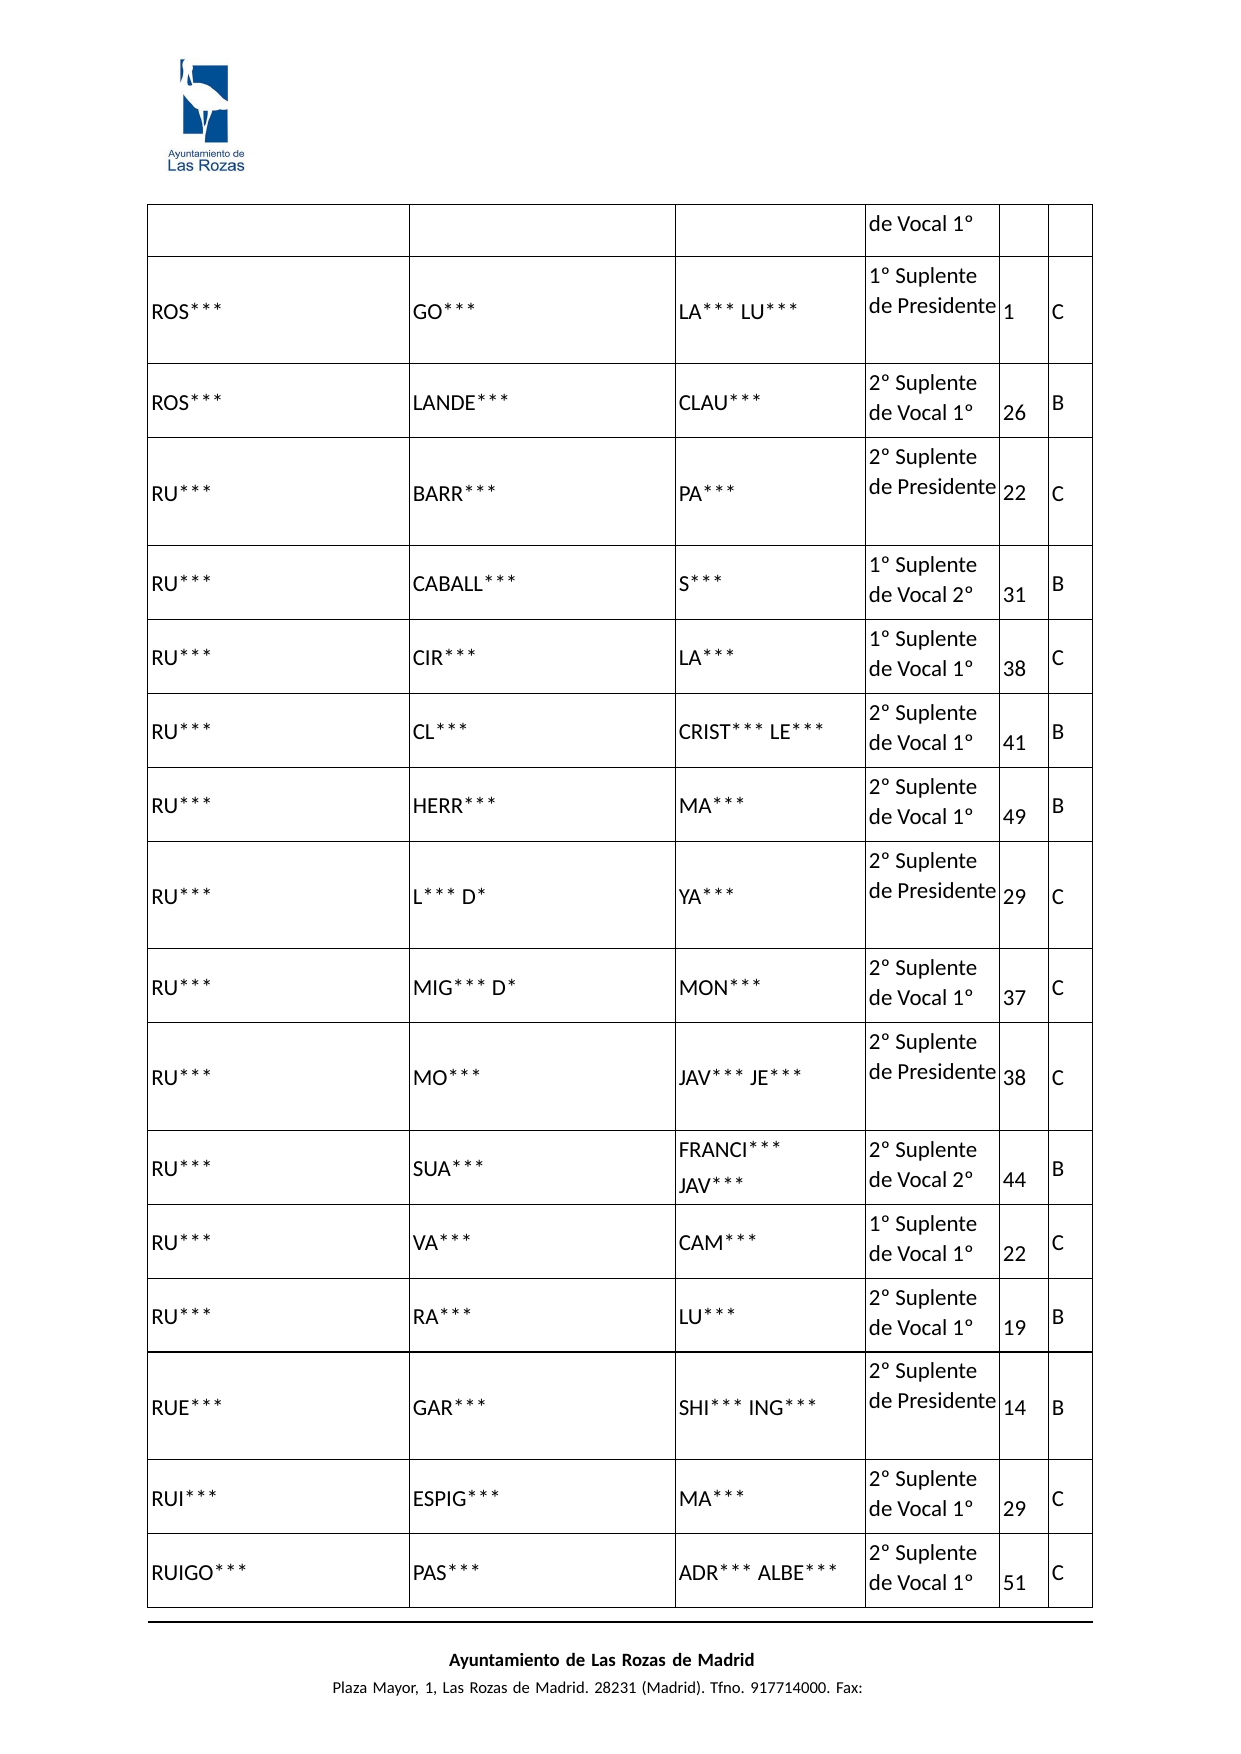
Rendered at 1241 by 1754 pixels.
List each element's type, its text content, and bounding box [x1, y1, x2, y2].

table_cell FRANCI*** JAV*** [676, 1131, 865, 1203]
table_header [148, 205, 409, 256]
table_cell 2º Suplente de Presidente [866, 438, 999, 545]
table_cell RU*** [148, 768, 409, 841]
table_cell CL*** [410, 694, 675, 767]
table_header de Vocal 1º [866, 205, 999, 256]
table_cell RUIGO*** [148, 1534, 409, 1607]
table_cell SHI*** ING*** [676, 1353, 865, 1459]
table_cell JAV*** JE*** [676, 1023, 865, 1129]
table_cell C [1049, 1023, 1092, 1129]
table_cell B [1049, 546, 1092, 619]
table_cell C [1049, 620, 1092, 693]
table_cell CRIST*** LE*** [676, 694, 865, 767]
table_cell RU*** [148, 1131, 409, 1203]
table_cell 44 [1000, 1131, 1048, 1203]
table_cell C [1049, 1205, 1092, 1277]
table_cell RU*** [148, 620, 409, 693]
table_header [410, 205, 675, 256]
table_cell PA*** [676, 438, 865, 545]
table_cell 49 [1000, 768, 1048, 841]
table_cell GO*** [410, 257, 675, 363]
table_cell C [1049, 1460, 1092, 1533]
table_cell 1º Suplente de Vocal 1º [866, 1205, 999, 1277]
table_cell L*** D* [410, 842, 675, 948]
table_cell RU*** [148, 842, 409, 948]
table_cell 2º Suplente de Vocal 2º [866, 1131, 999, 1203]
table_cell RU*** [148, 949, 409, 1022]
table_cell 38 [1000, 620, 1048, 693]
table_cell PAS*** [410, 1534, 675, 1607]
table_header [1049, 205, 1092, 256]
table_cell 31 [1000, 546, 1048, 619]
table_cell 2º Suplente de Vocal 1º [866, 1279, 999, 1351]
table_cell CLAU*** [676, 364, 865, 437]
table_cell BARR*** [410, 438, 675, 545]
table_header [1000, 205, 1048, 256]
table_cell 38 [1000, 1023, 1048, 1129]
table_cell 2º Suplente de Vocal 1º [866, 768, 999, 841]
table_cell 2º Suplente de Vocal 1º [866, 694, 999, 767]
table_cell RA*** [410, 1279, 675, 1351]
table_cell RU*** [148, 546, 409, 619]
table_cell 22 [1000, 1205, 1048, 1277]
table_cell RUE*** [148, 1353, 409, 1459]
table_cell 22 [1000, 438, 1048, 545]
table_cell C [1049, 949, 1092, 1022]
table_cell ROS*** [148, 364, 409, 437]
table_cell CAM*** [676, 1205, 865, 1277]
table_cell RU*** [148, 1205, 409, 1277]
table_cell LU*** [676, 1279, 865, 1351]
table_cell B [1049, 1279, 1092, 1351]
table_cell MA*** [676, 1460, 865, 1533]
table_cell MON*** [676, 949, 865, 1022]
table_cell 14 [1000, 1353, 1048, 1459]
table_cell 37 [1000, 949, 1048, 1022]
table_cell ESPIG*** [410, 1460, 675, 1533]
table_cell B [1049, 768, 1092, 841]
table_cell RUI*** [148, 1460, 409, 1533]
table_cell 51 [1000, 1534, 1048, 1607]
table_cell CIR*** [410, 620, 675, 693]
table_cell 26 [1000, 364, 1048, 437]
table_cell 29 [1000, 1460, 1048, 1533]
table_cell C [1049, 438, 1092, 545]
table_cell CABALL*** [410, 546, 675, 619]
table_cell 2º Suplente de Presidente [866, 1023, 999, 1129]
table_cell YA*** [676, 842, 865, 948]
table_cell ADR*** ALBE*** [676, 1534, 865, 1607]
table_cell B [1049, 694, 1092, 767]
table_cell GAR*** [410, 1353, 675, 1459]
table_cell 2º Suplente de Vocal 1º [866, 949, 999, 1022]
table_cell RU*** [148, 694, 409, 767]
table_cell 1º Suplente de Vocal 2º [866, 546, 999, 619]
table_cell SUA*** [410, 1131, 675, 1203]
table_cell LA*** [676, 620, 865, 693]
table_cell B [1049, 1131, 1092, 1203]
table_cell LANDE*** [410, 364, 675, 437]
table_cell 2º Suplente de Vocal 1º [866, 1460, 999, 1533]
table_cell ROS*** [148, 257, 409, 363]
table_cell 1 [1000, 257, 1048, 363]
table_cell VA*** [410, 1205, 675, 1277]
table_cell MA*** [676, 768, 865, 841]
table_cell 2º Suplente de Vocal 1º [866, 364, 999, 437]
table_cell 2º Suplente de Presidente [866, 842, 999, 948]
table_header [676, 205, 865, 256]
table_cell C [1049, 257, 1092, 363]
table_cell B [1049, 364, 1092, 437]
table_cell RU*** [148, 438, 409, 545]
table_cell 2º Suplente de Vocal 1º [866, 1534, 999, 1607]
table_cell MIG*** D* [410, 949, 675, 1022]
table_cell C [1049, 1534, 1092, 1607]
table_cell 1º Suplente de Presidente [866, 257, 999, 363]
table_cell LA*** LU*** [676, 257, 865, 363]
table_cell 1º Suplente de Vocal 1º [866, 620, 999, 693]
table_cell RU*** [148, 1023, 409, 1129]
table_cell 2º Suplente de Presidente [866, 1353, 999, 1459]
table_cell 19 [1000, 1279, 1048, 1351]
table_cell RU*** [148, 1279, 409, 1351]
table_cell S*** [676, 546, 865, 619]
table_cell HERR*** [410, 768, 675, 841]
table_cell 29 [1000, 842, 1048, 948]
table_cell B [1049, 1353, 1092, 1459]
table_cell C [1049, 842, 1092, 948]
table_cell 41 [1000, 694, 1048, 767]
table_cell MO*** [410, 1023, 675, 1129]
